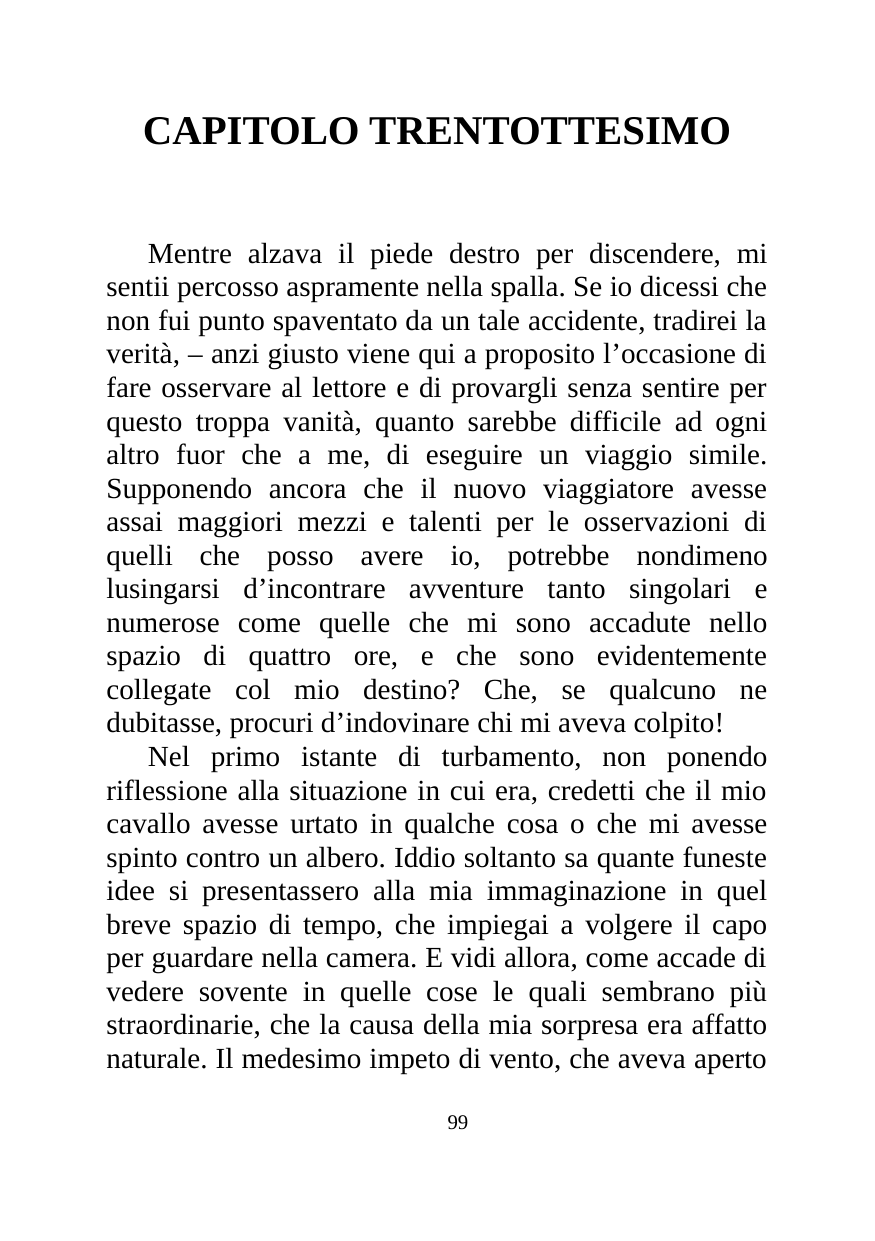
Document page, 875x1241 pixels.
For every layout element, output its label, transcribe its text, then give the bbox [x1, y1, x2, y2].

text Mentre alzava il piede destro per discendere, mi sentii percosso aspramente nella spalla. Se io dicessi che non fui punto spaventato da un tale accidente, tradirei la verità, – anzi giusto viene qui a proposito l’occasione di fare osservare al lettore e di provargli senza sentire per questo troppa vanità, quanto sarebbe difficile ad ogni altro fuor che a me, di eseguire un viaggio simile. Supponendo ancora che il nuovo viaggiatore avesse assai maggiori mezzi e talenti per le osservazioni di quelli che posso avere io, potrebbe nondimeno lusingarsi d’incontrare avventure tanto singolari e numerose come quelle che mi sono accadute nello spazio di quattro ore, e che sono evidentemente collegate col mio destino? Che, se qualcuno ne dubitasse, procuri d’indovinare chi mi aveva colpito! [106, 236, 768, 739]
subtitle CAPITOLO TRENTOTTESIMO [106, 106, 768, 153]
text Nel primo istante di turbamento, non ponendo riflessione alla situazione in cui era, credetti che il mio cavallo avesse urtato in qualche cosa o che mi avesse spinto contro un albero. Iddio soltanto sa quante funeste idee si presentassero alla mia immaginazione in quel breve spazio di tempo, che impiegai a volgere il capo per guardare nella camera. E vidi allora, come accade di vedere sovente in quelle cose le quali sembrano più straordinarie, che la causa della mia sorpresa era affatto naturale. Il medesimo impeto di vento, che aveva aperto [106, 739, 768, 1074]
